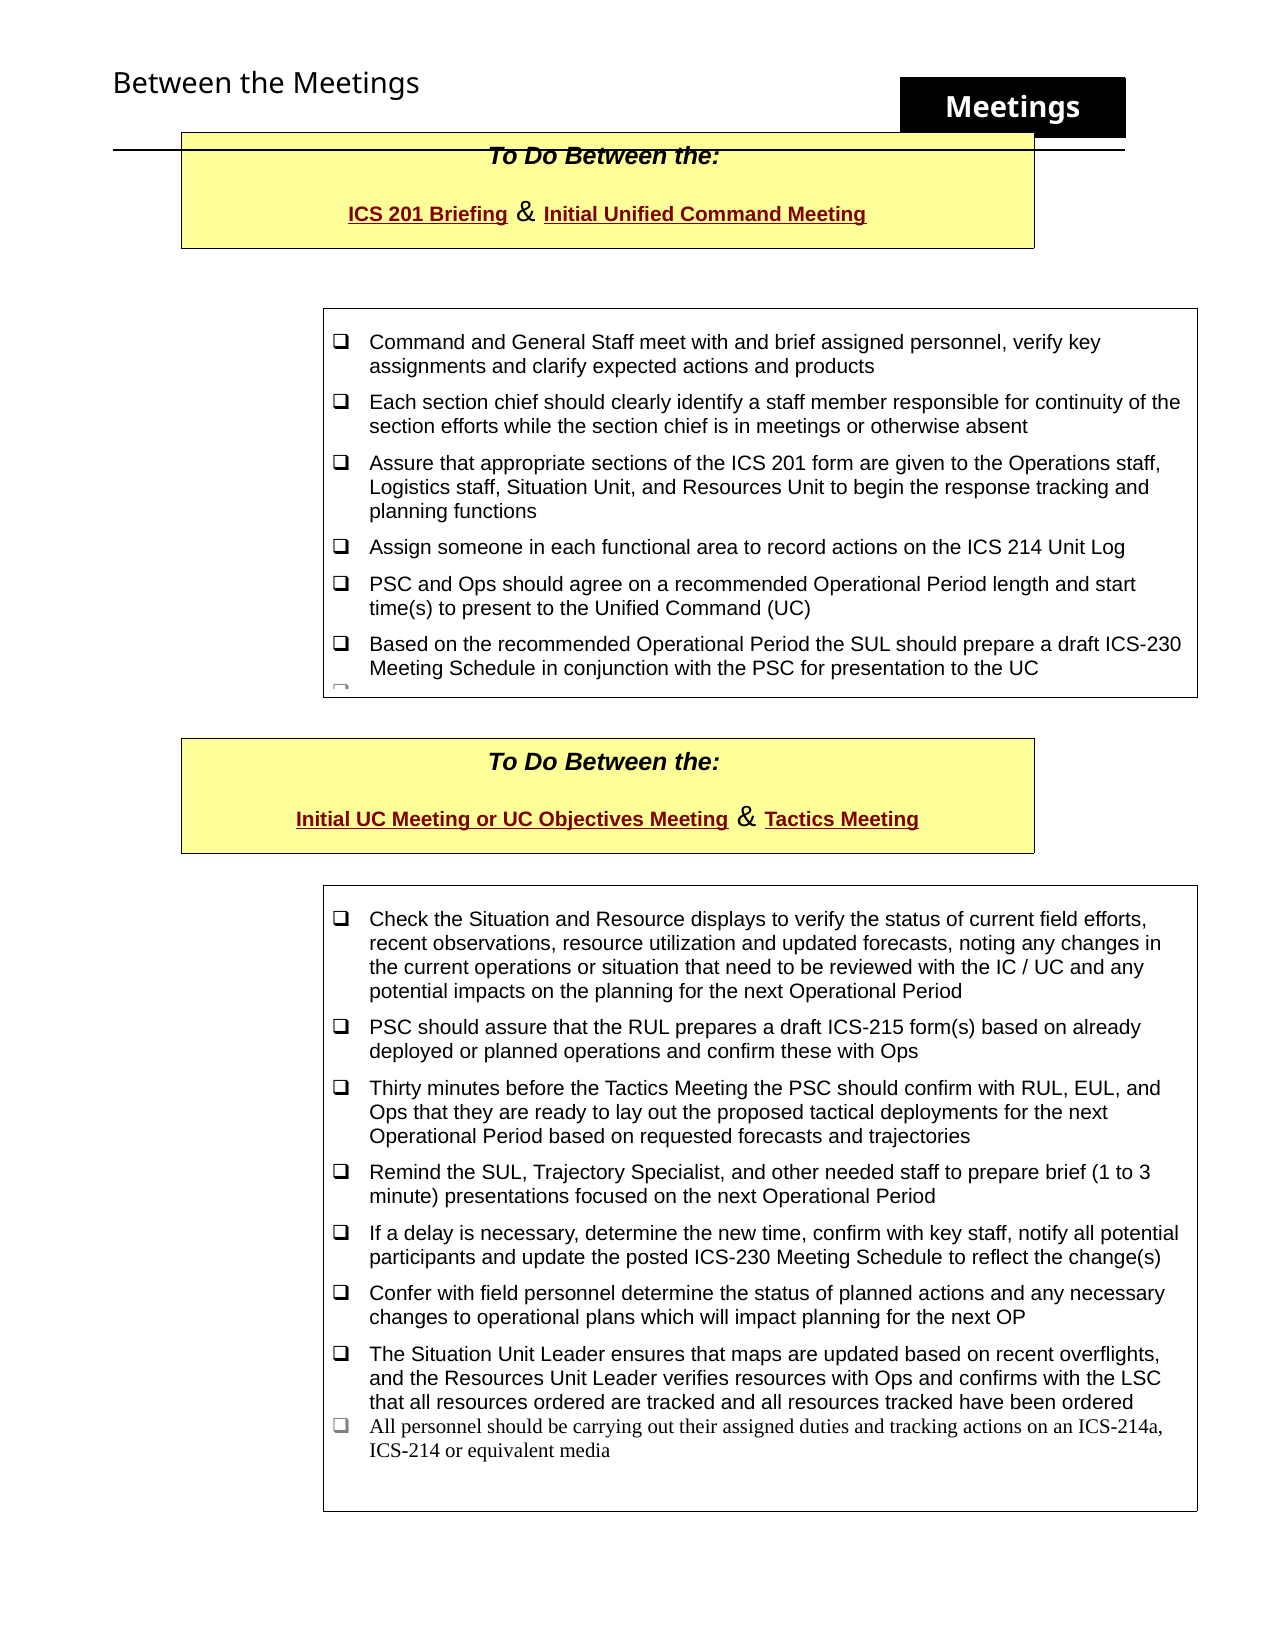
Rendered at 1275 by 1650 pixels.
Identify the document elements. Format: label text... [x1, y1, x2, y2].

list If a delay is necessary, determine the new time, confirm with key staff, notify all potential participants and update the posted ICS-230 Meeting Schedule to reflect the change(s) [332, 1221, 1188, 1269]
list Command and General Staff meet with and brief assigned personnel, verify key assignments and clarify expected actions and products [332, 329, 1188, 378]
list Confer with field personnel determine the status of planned actions and any necessary changes to operational plans which will impact planning for the next OP [332, 1281, 1188, 1329]
list Remind the SUL, Trajectory Specialist, and other needed staff to prepare brief (1 to 3 minute) presentations focused on the next Operational Period [332, 1160, 1188, 1208]
list All personnel should be carrying out their assigned duties and tracking actions on an ICS-214a, ICS-214 or equivalent media [332, 1414, 1188, 1462]
list Check the Situation and Resource displays to verify the status of current field efforts, recent observations, resource utilization and updated forecasts, noting any changes in the current operations or situation that need to be reviewed with the IC / UC and any potential impacts on the planning for the next Operational Period [332, 907, 1188, 1003]
text Initial UC Meeting or UC Objectives Meeting & Tactics Meeting [190, 799, 1025, 833]
text To Do Between the: [190, 151, 1025, 170]
list Each section chief should clearly identify a staff member responsible for continuity of the section efforts while the section chief is in meetings or otherwise absent [332, 390, 1188, 438]
text ICS 201 Briefing & Initial Unified Command Meeting [190, 194, 1025, 227]
list PSC should assure that the RUL prepares a draft ICS-215 form(s) based on already deployed or planned operations and confirm these with Ops [332, 1015, 1188, 1063]
text To Do Between the: [190, 746, 1025, 775]
text [190, 141, 1025, 149]
list Assign someone in each functional area to record actions on the ICS 214 Unit Log [332, 535, 1188, 559]
list Thirty minutes before the Tactics Meeting the PSC should confirm with RUL, EUL, and Ops that they are ready to lay out the proposed tactical deployments for the next Operational Period based on requested forecasts and trajectories [332, 1076, 1188, 1148]
list The Situation Unit Leader ensures that maps are updated based on recent overflights, and the Resources Unit Leader verifies resources with Ops and confirms with the LSC that all resources ordered are tracked and all resources tracked have been ordered [332, 1342, 1188, 1414]
list PSC and Ops should agree on a recommended Operational Period length and start time(s) to present to the Unified Command (UC) [332, 572, 1188, 620]
list Based on the recommended Operational Period the SUL should prepare a draft ICS-230 Meeting Schedule in conjunction with the PSC for presentation to the UC [332, 632, 1188, 680]
list Assure that appropriate sections of the ICS 201 form are given to the Operations staff, Logistics staff, Situation Unit, and Resources Unit to begin the response tracking and planning functions [332, 451, 1188, 523]
